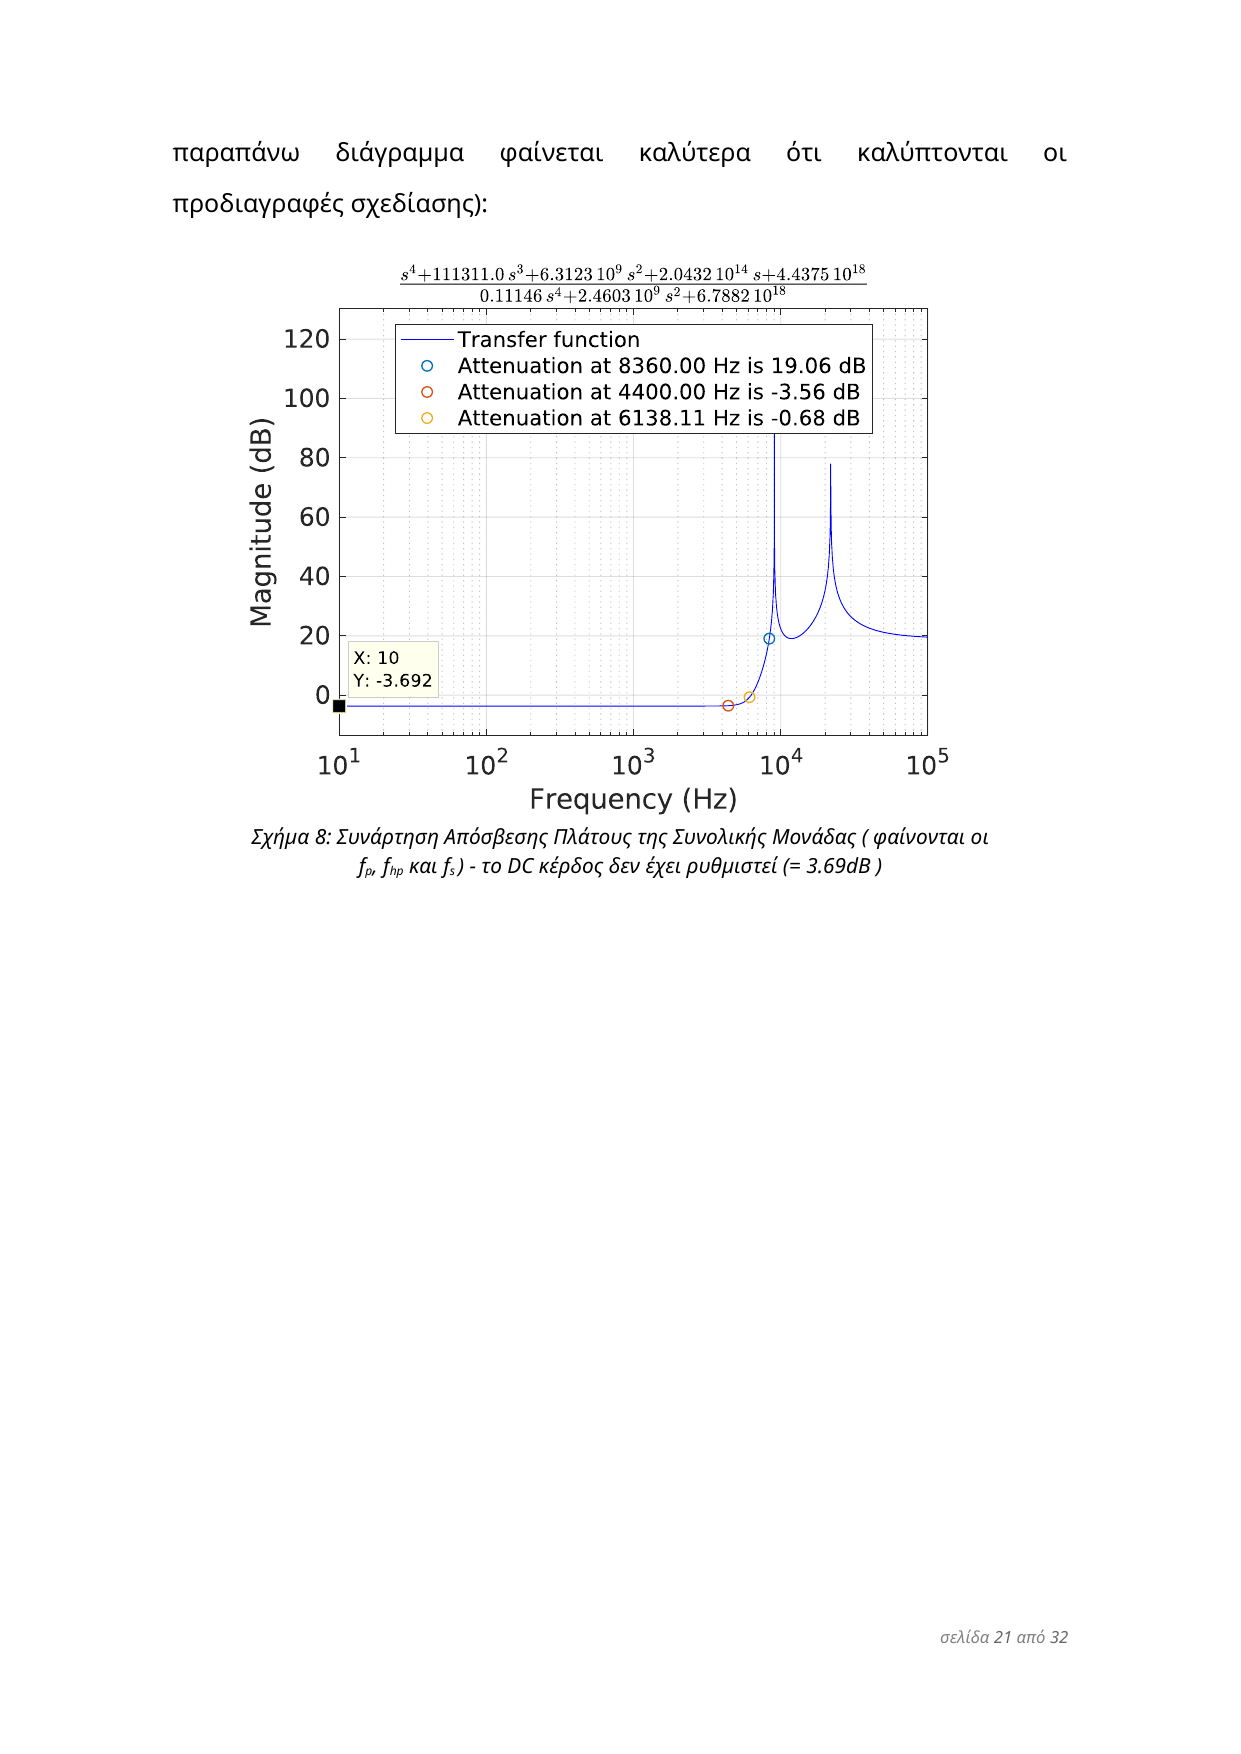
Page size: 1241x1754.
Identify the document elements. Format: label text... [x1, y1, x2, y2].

text Σχήμα 8: Συνάρτηση Απόσβεσης Πλάτους της Συνολικής Μονάδας ( φαίνονται οι fp, fhp και fs ) - το DC κέρδος δεν έχει ρυθμιστεί (= 3.69dB ) [240, 261, 1001, 879]
text παραπάνω διάγραμμα φαίνεται καλύτερα ότι καλύπτονται οι προδιαγραφές σχεδίασης): [172, 135, 1068, 220]
